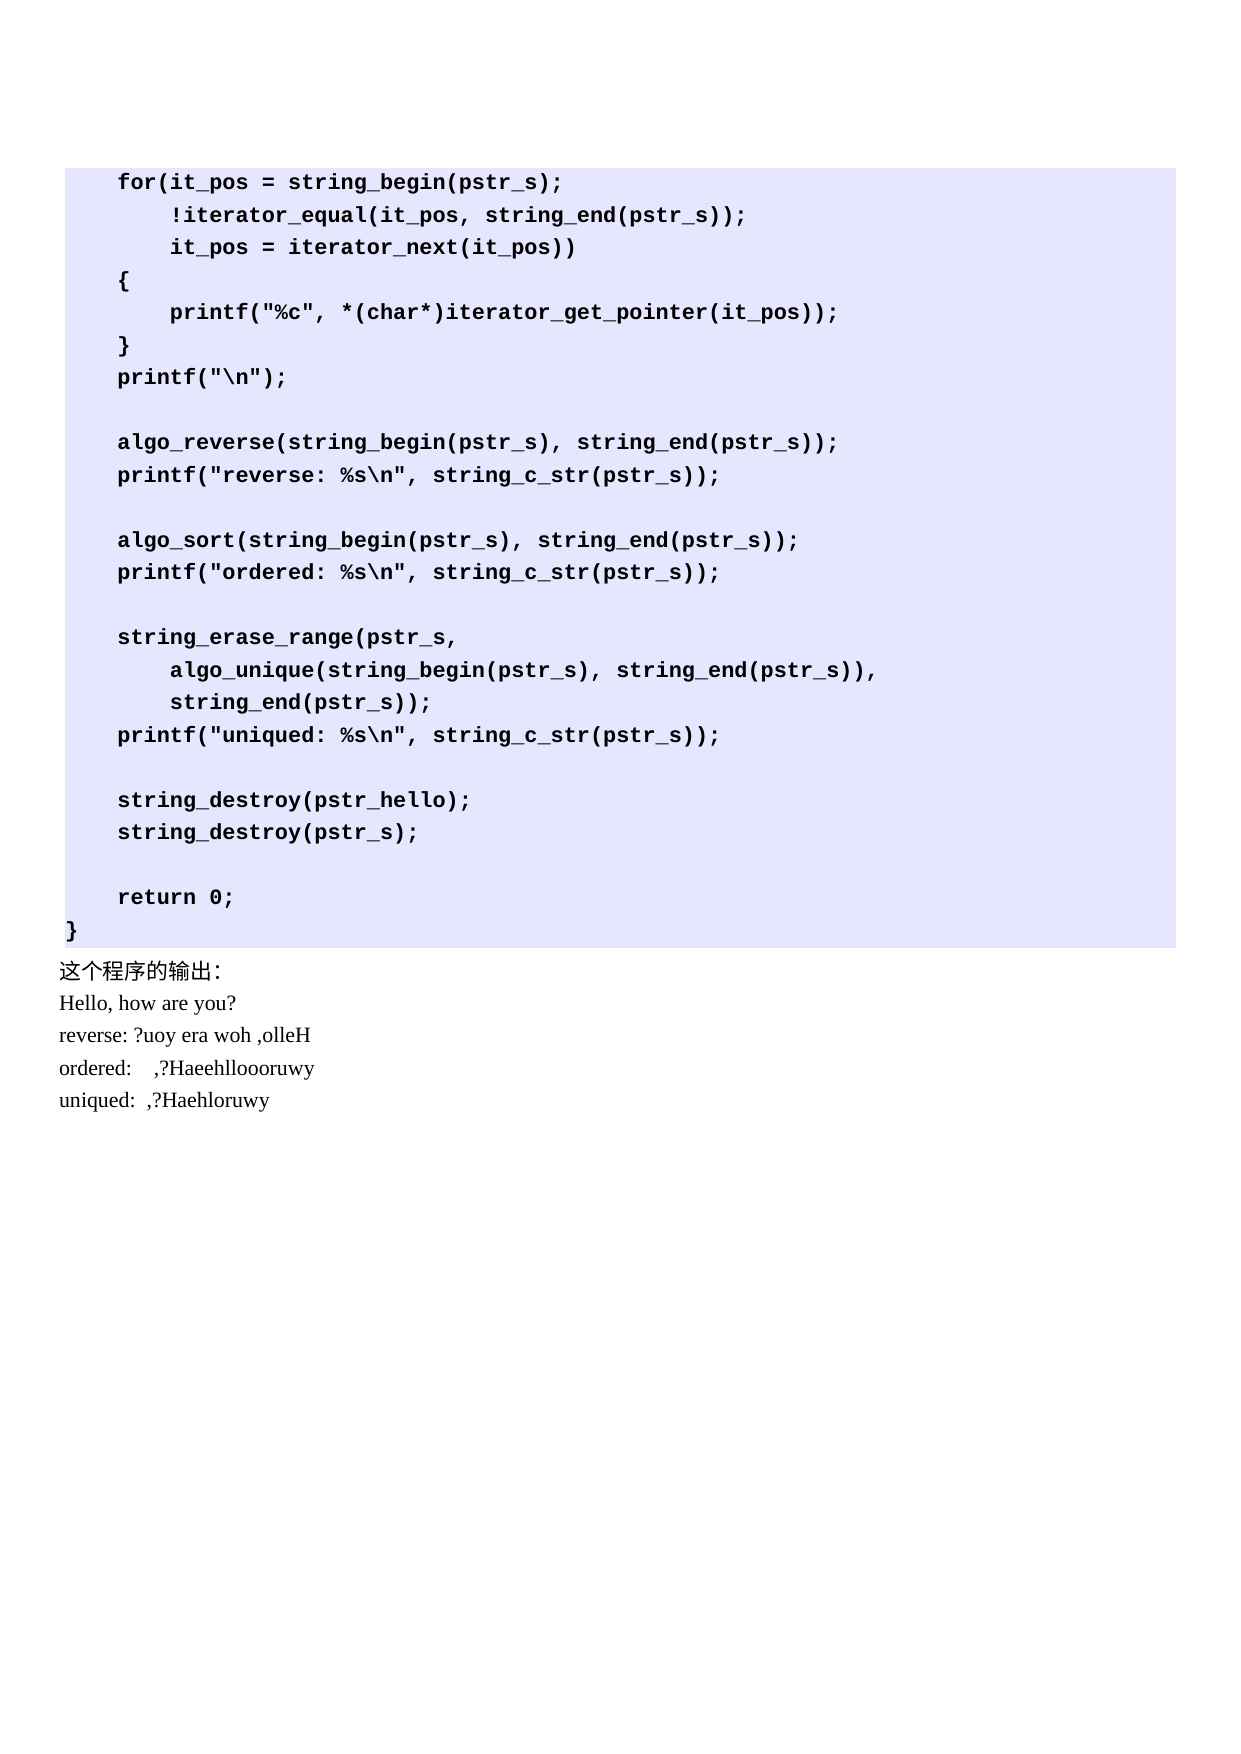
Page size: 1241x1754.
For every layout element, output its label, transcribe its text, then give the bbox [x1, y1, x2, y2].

text ordered: ,?Haeehlloooruwy [59, 1051, 1181, 1083]
text Hello, how are you? [59, 986, 1181, 1018]
text reverse: ?uoy era woh ,olleH [59, 1018, 1181, 1051]
text uniqued: ,?Haehloruwy [59, 1083, 1181, 1116]
text 这个程序的输出： [59, 955, 1181, 986]
table_header for(it_pos = string_begin(pstr_s); !iterator_equal(it_pos, string_end(pstr_s)); it_pos = iterator_next(it_pos)) { printf("%c", *(char*)iterator_get_pointer(it_pos)); } printf("\n"); algo_reverse(string_begin(pstr_s), string_end(pstr_s)); printf("reverse: %s\n", string_c_str(pstr_s)); algo_sort(string_begin(pstr_s), string_end(pstr_s)); printf("ordered: %s\n", string_c_str(pstr_s)); string_erase_range(pstr_s, algo_unique(string_begin(pstr_s), string_end(pstr_s)), string_end(pstr_s)); printf("uniqued: %s\n", string_c_str(pstr_s)); string_destroy(pstr_hello); string_destroy(pstr_s); return 0; } [60, 163, 1181, 953]
